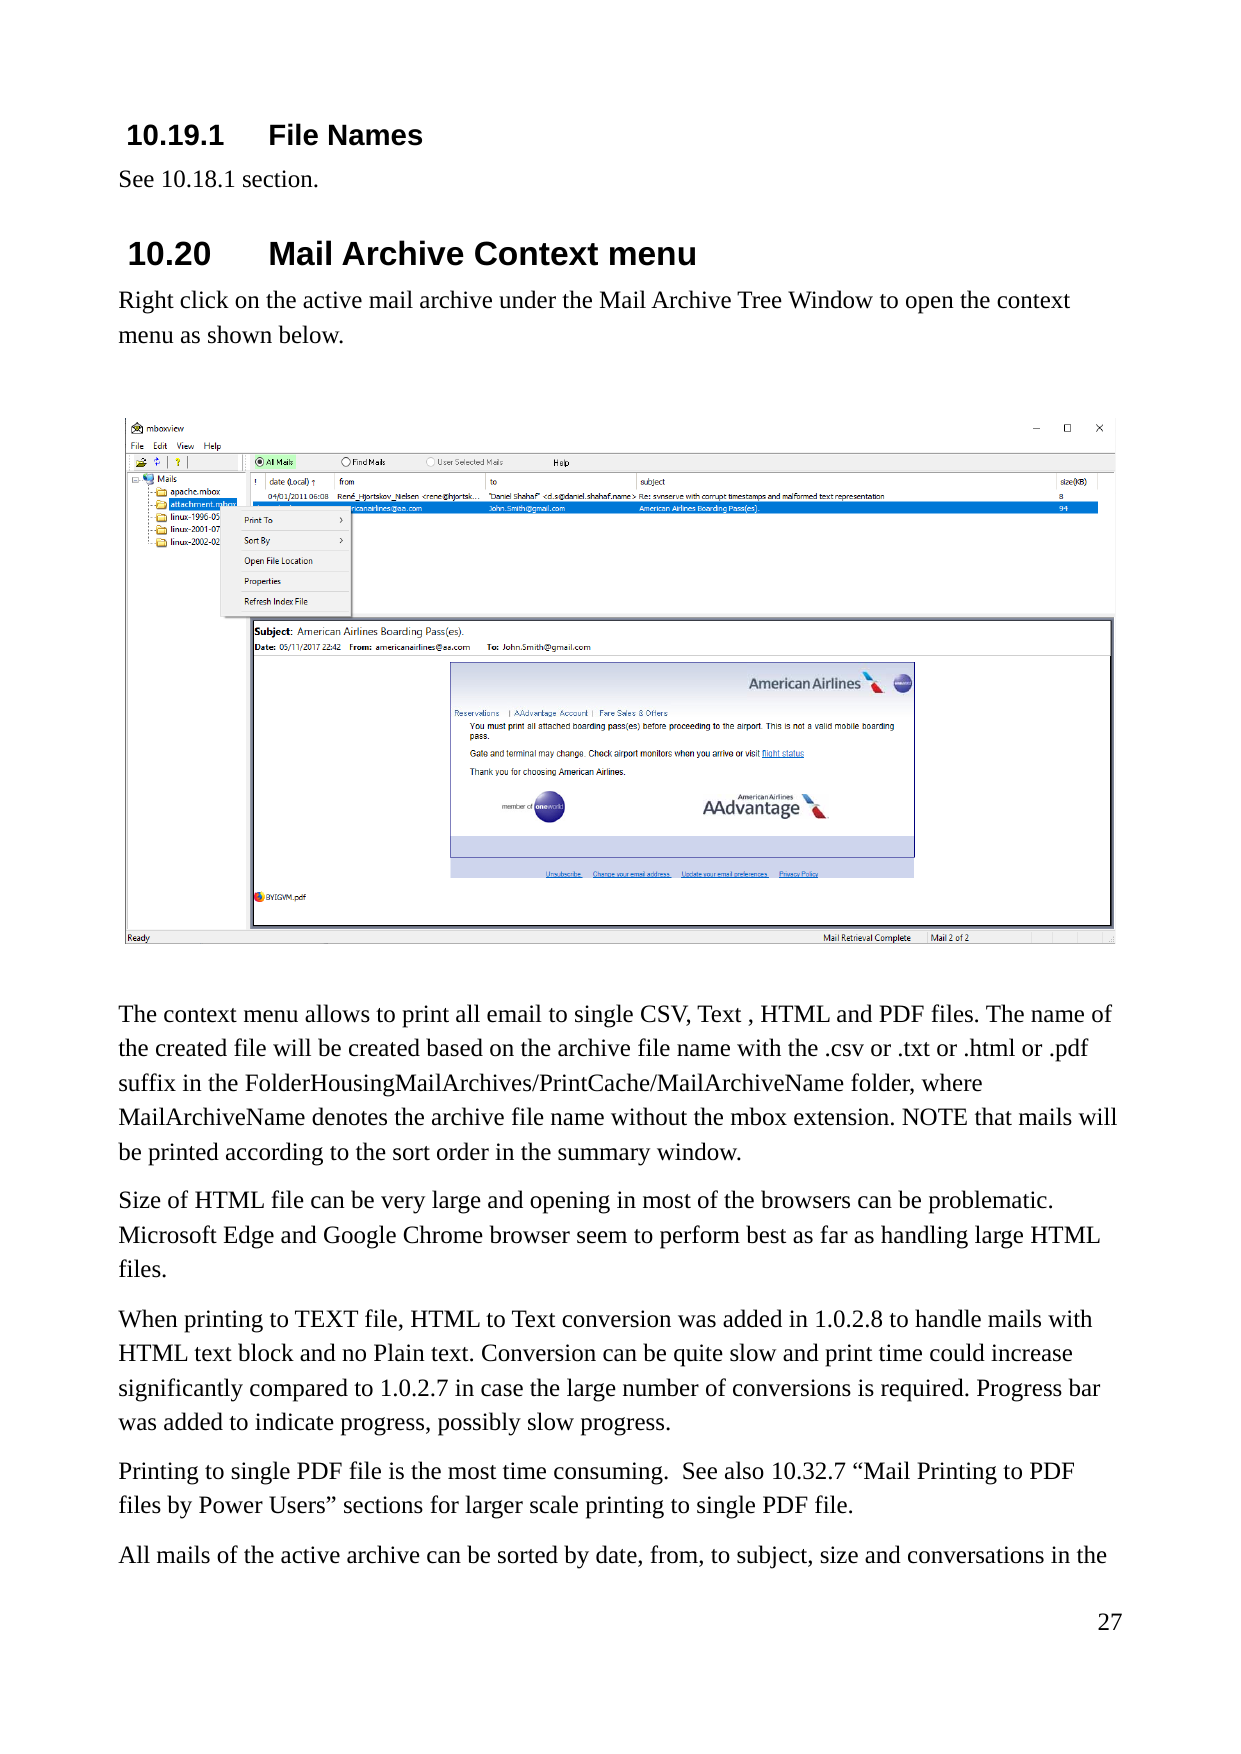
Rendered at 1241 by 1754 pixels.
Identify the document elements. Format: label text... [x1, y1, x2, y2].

subtitle File Names [118, 118, 1122, 152]
text Printing to single PDF file is the most time consuming. See also 10.32.7 “Mail Printing to PDF files by Power Users” sections for larger scale printing to single PDF file. [118, 1456, 1122, 1519]
text The context menu allows to print all email to single CSV, Text , HTML and PDF files. The name of the created file will be created based on the archive file name with the .csv or .txt or .html or .pdf suffix in the FolderHousingMailArchives/PrintCache/MailArchiveName folder, where MailArchiveName denotes the archive file name without the mbox extension. NOTE that mails will be printed according to the sort order in the summary window. [118, 999, 1122, 1165]
text All mails of the active archive can be sorted by date, from, to subject, size and conversations in the [118, 1540, 1122, 1568]
text Size of HTML file can be very large and opening in most of the browsers can be problematic. Microsoft Edge and Google Chrome browser seem to perform best as far as handling large HTML files. [118, 1186, 1122, 1283]
picture [125, 418, 1116, 944]
text See 10.18.1 section. [118, 164, 1122, 193]
subtitle Mail Archive Context menu [118, 234, 1122, 273]
text Right click on the active mail archive under the Mail Archive Tree Window to open the context menu as shown below. [118, 285, 1122, 349]
text When printing to TEXT file, HTML to Text conversion was added in 1.0.2.8 to handle mails with HTML text block and no Plain text. Conversion can be quite slow and print time could increase significantly compared to 1.0.2.7 in case the large number of conversions is required. Progress bar was added to indicate progress, possibly slow progress. [118, 1304, 1122, 1436]
